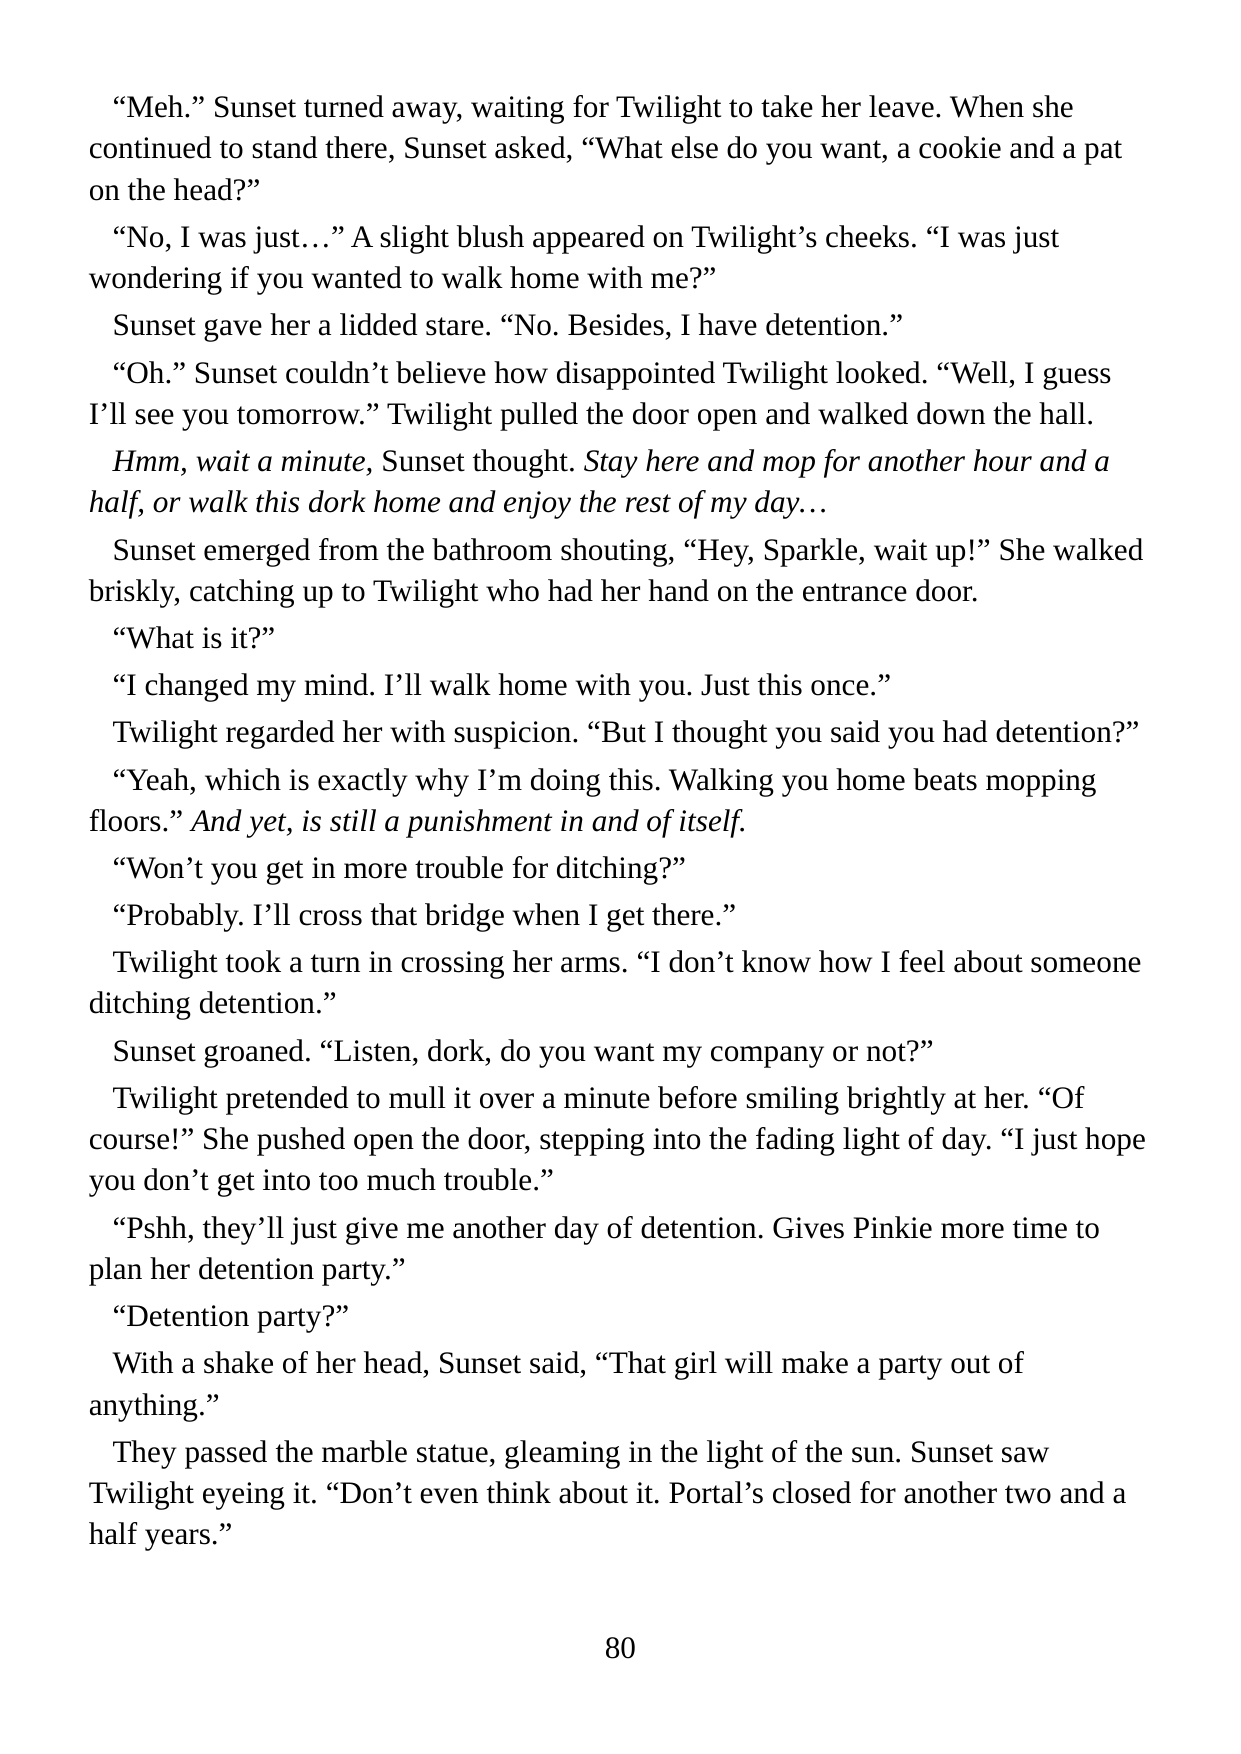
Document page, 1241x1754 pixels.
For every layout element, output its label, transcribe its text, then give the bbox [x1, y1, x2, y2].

text Twilight pretended to mull it over a minute before smiling brightly at her. “Of course!” She pushed open the door, stepping into the fading light of day. “I just hope you don’t get into too much trouble.” [88, 1079, 1152, 1198]
text Sunset groaned. “Listen, dork, do you want my company or not?” [88, 1032, 1152, 1068]
text Sunset emerged from the bathroom shouting, “Hey, Sparkle, wait up!” She walked briskly, catching up to Twilight who had her hand on the entrance door. [88, 531, 1152, 608]
text “Detention party?” [88, 1297, 1152, 1333]
text “Pshh, they’ll just give me another day of detention. Gives Pinkie more time to plan her detention party.” [88, 1209, 1152, 1286]
text “Won’t you get in more trouble for ditching?” [88, 849, 1152, 885]
text Sunset gave her a lidded stare. “No. Besides, I have detention.” [88, 307, 1152, 343]
text “What is it?” [88, 619, 1152, 655]
text “No, I was just…” A slight blush appeared on Twilight’s cheeks. “I was just wondering if you wanted to walk home with me?” [88, 218, 1152, 295]
text With a shake of her head, Sunset said, “That girl will make a party out of anything.” [88, 1344, 1152, 1422]
text “Oh.” Sunset couldn’t believe how disappointed Twilight looked. “Well, I guess I’ll see you tomorrow.” Twilight pulled the door open and walked down the hall. [88, 354, 1152, 431]
text “Meh.” Sunset turned away, waiting for Twilight to take her leave. When she continued to stand there, Sunset asked, “What else do you want, a cookie and a pat on the head?” [88, 88, 1152, 207]
text They passed the marble statue, gleaming in the light of the sun. Sunset saw Twilight eyeing it. “Don’t even think about it. Portal’s closed for another two and a half years.” [88, 1433, 1152, 1551]
text Twilight took a turn in crossing her arms. “I don’t know how I feel about someone ditching detention.” [88, 943, 1152, 1021]
text Hmm, wait a minute, Sunset thought. Stay here and mop for another hour and a half, or walk this dork home and enjoy the rest of my day… [88, 442, 1152, 519]
text “Probably. I’ll cross that bridge when I get there.” [88, 896, 1152, 932]
text Twilight regarded her with suspicion. “But I thought you said you had detention?” [88, 713, 1152, 749]
text “Yeah, which is exactly why I’m doing this. Walking you home beats mopping floors.” And yet, is still a punishment in and of itself. [88, 761, 1152, 838]
text “I changed my mind. I’ll walk home with you. Just this once.” [88, 666, 1152, 702]
